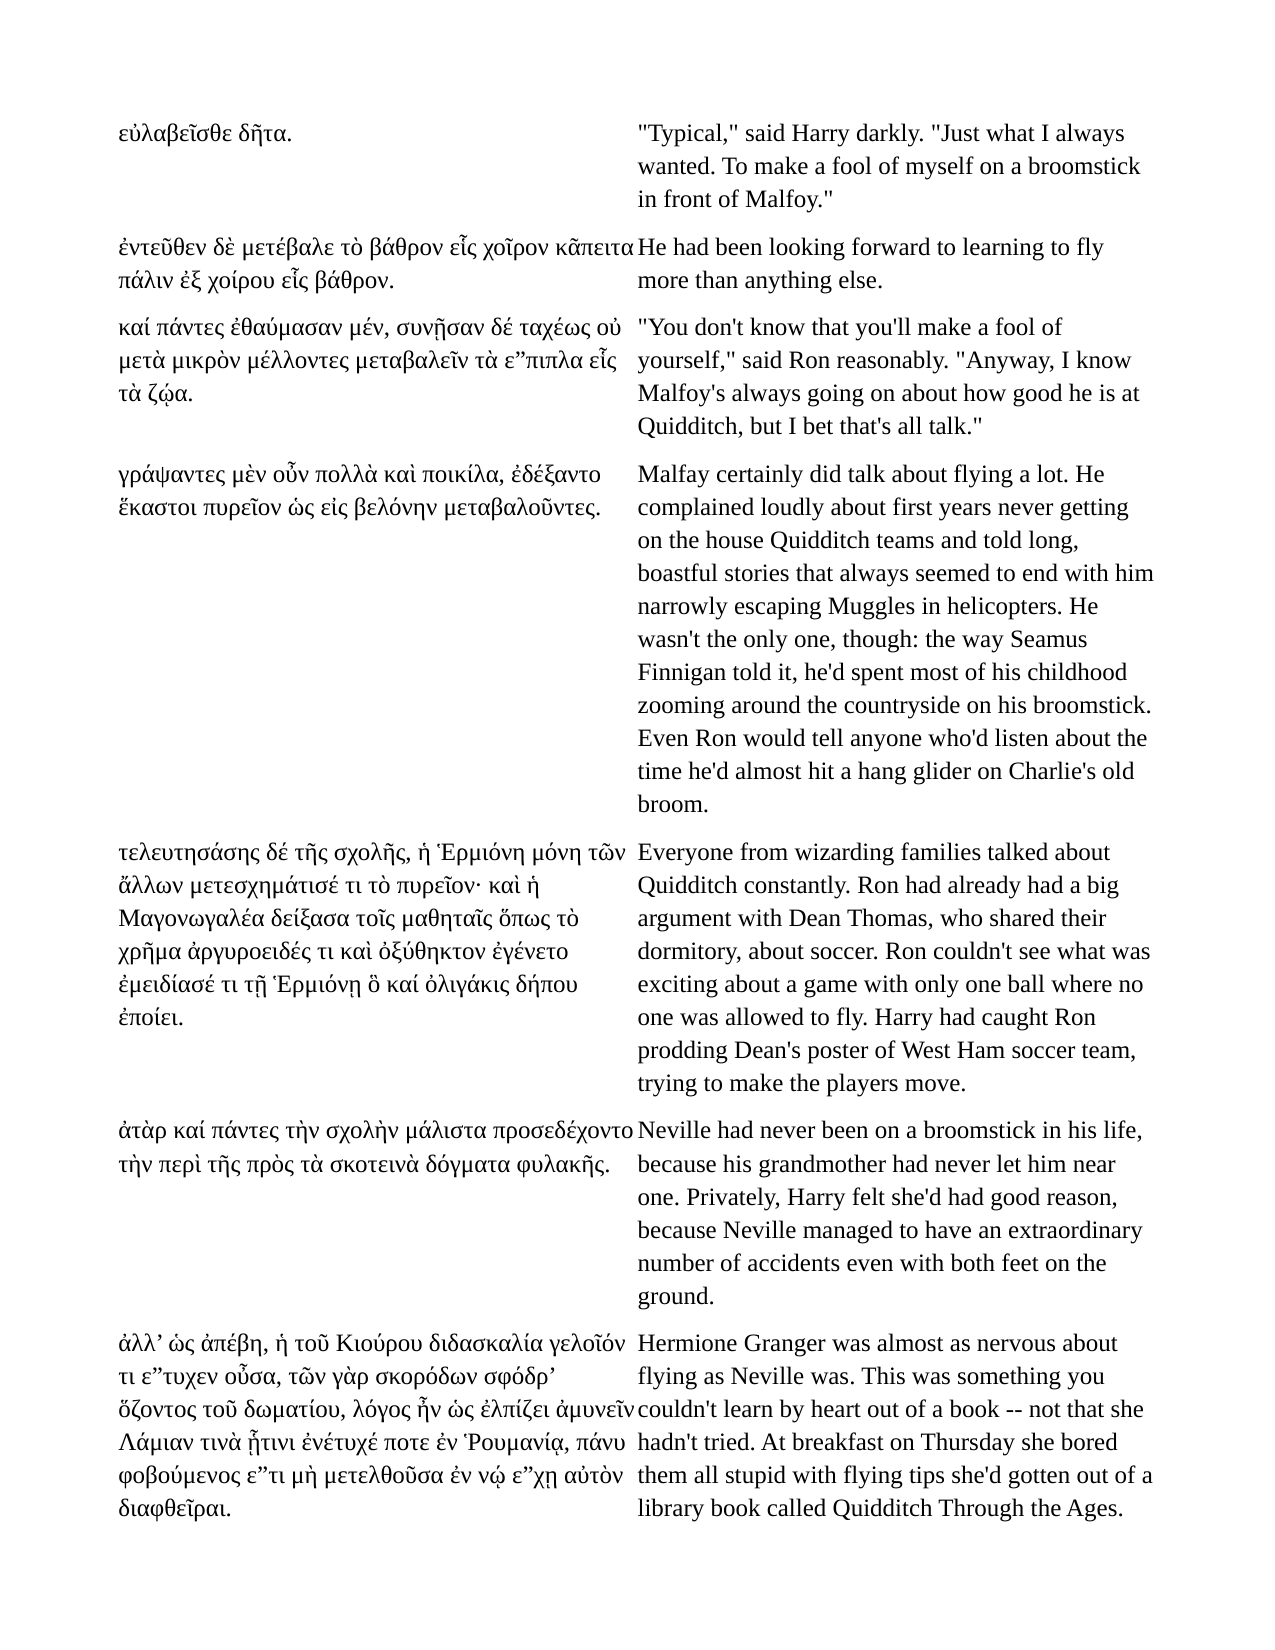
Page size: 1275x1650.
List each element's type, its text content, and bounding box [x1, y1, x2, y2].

table_cell ἀτὰρ καί πάντες τὴν σχολὴν μάλιστα προσεδέχοντο τὴν περὶ τῆς πρὸς τὰ σκοτεινὰ δόγματα φυλακῆς. [118, 1116, 637, 1328]
table_cell ἀλλ’ ὡς ἀπέβη, ἡ τοῦ Κιούρου διδασκαλία γελοῖόν τι ε”τυχεν οὖσα, τῶν γὰρ σκορόδων σφόδρ’ ὅζοντος τοῦ δωματίου, λόγος ἦν ὡς ἐλπίζει ἀμυνεῖν Λάμιαν τινὰ ᾗτινι ἐνέτυχέ ποτε ἐν Ῥουμανίᾳ, πάνυ φοβούμενος ε”τι μὴ μετελθοῦσα ἐν νῴ ε”χῃ αὐτὸν διαφθεῖραι. [118, 1328, 637, 1522]
table_cell Everyone from wizarding families talked about Quidditch constantly. Ron had already had a big argument with Dean Thomas, who shared their dormitory, about soccer. Ron couldn't see what was exciting about a game with only one ball where no one was allowed to fly. Harry had caught Ron prodding Dean's poster of West Ham soccer team, trying to make the players move. [638, 837, 1157, 1116]
table_cell Malfay certainly did talk about flying a lot. He complained loudly about first years never getting on the house Quidditch teams and told long, boastful stories that always seemed to end with him narrowly escaping Muggles in helicopters. He wasn't the only one, though: the way Seamus Finnigan told it, he'd spent most of his childhood zooming around the countryside on his broomstick. Even Ron would tell anyone who'd listen about the time he'd almost hit a hang glider on Charlie's old broom. [638, 459, 1157, 837]
table_cell Neville had never been on a broomstick in his life, because his grandmother had never let him near one. Privately, Harry felt she'd had good reason, because Neville managed to have an extraordinary number of accidents even with both feet on the ground. [638, 1116, 1157, 1328]
table_cell εὐλαβεῖσθε δῆτα. [118, 118, 637, 232]
table_cell "You don't know that you'll make a fool of yourself," said Ron reasonably. "Anyway, I know Malfoy's always going on about how good he is at Quidditch, but I bet that's all talk." [638, 313, 1157, 459]
table_cell τελευτησάσης δέ τῆς σχολῆς, ἡ Ἑρμιόνη μόνη τῶν ἄλλων μετεσχημάτισέ τι τὸ πυρεῖον· καὶ ἡ Μαγονωγαλέα δείξασα τοῖς μαθηταῖς ὅπως τὸ χρῆμα ἀργυροειδές τι καὶ ὀξύθηκτον ἐγένετο ἐμειδίασέ τι τῇ Ἑρμιόνῃ ὃ καί ὀλιγάκις δήπου ἐποίει. [118, 837, 637, 1116]
table_cell καί πάντες ἐθαύμασαν μέν, συνῇσαν δέ ταχέως οὐ μετὰ μικρὸν μέλλοντες μεταβαλεῖν τὰ ε”πιπλα εἷς τὰ ζῴα. [118, 313, 637, 459]
table_cell γράψαντες μὲν οὖν πολλὰ καὶ ποικίλα, ἐδέξαντο ἕκαστοι πυρεῖον ὡς εἰς βελόνην μεταβαλοῦντες. [118, 459, 637, 837]
table_cell He had been looking forward to learning to fly more than anything else. [638, 232, 1157, 312]
table_cell ἐντεῦθεν δὲ μετέβαλε τὸ βάθρον εἷς χοῖρον κᾶπειτα πάλιν ἐξ χοίρου εἷς βάθρον. [118, 232, 637, 312]
table_cell "Typical," said Harry darkly. "Just what I always wanted. To make a fool of myself on a broomstick in front of Malfoy." [638, 118, 1157, 232]
table_cell Hermione Granger was almost as nervous about flying as Neville was. This was something you couldn't learn by heart out of a book -- not that she hadn't tried. At breakfast on Thursday she bored them all stupid with flying tips she'd gotten out of a library book called Quidditch Through the Ages. [638, 1328, 1157, 1522]
